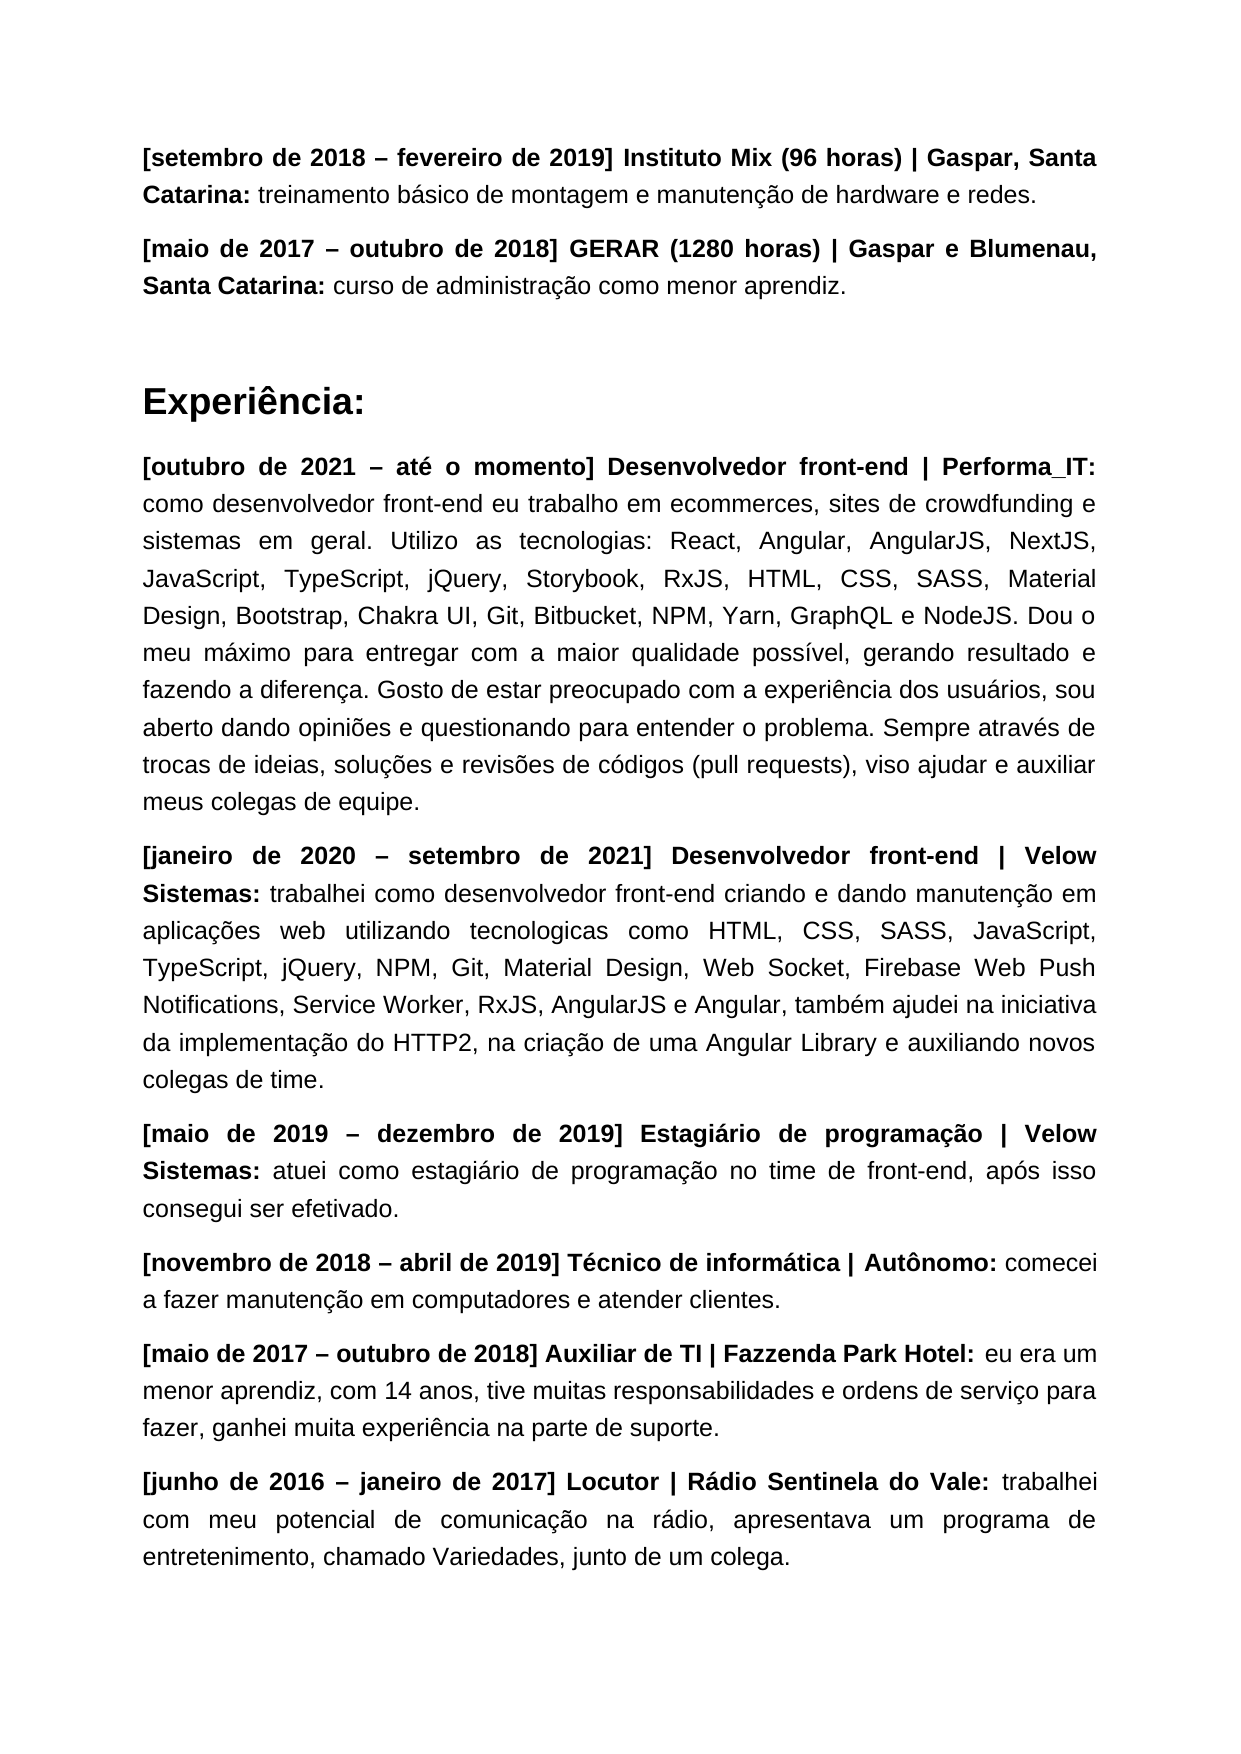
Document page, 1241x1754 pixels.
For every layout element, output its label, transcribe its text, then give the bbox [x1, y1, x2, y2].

text [junho de 2016 – janeiro de 2017] Locutor | Rádio Sentinela do Vale: trabalhei com meu potencial de comunicação na rádio, apresentava um programa de entretenimento, chamado Variedades, junto de um colega. [142, 1467, 1098, 1571]
text [maio de 2017 – outubro de 2018] Auxiliar de TI | Fazzenda Park Hotel: eu era um menor aprendiz, com 14 anos, tive muitas responsabilidades e ordens de serviço para fazer, ganhei muita experiência na parte de suporte. [142, 1339, 1098, 1442]
text [outubro de 2021 – até o momento] Desenvolvedor front-end | Performa_IT: como desenvolvedor front-end eu trabalho em ecommerces, sites de crowdfunding e sistemas em geral. Utilizo as tecnologias: React, Angular, AngularJS, NextJS, JavaScript, TypeScript, jQuery, Storybook, RxJS, HTML, CSS, SASS, Material Design, Bootstrap, Chakra UI, Git, Bitbucket, NPM, Yarn, GraphQL e NodeJS. Dou o meu máximo para entregar com a maior qualidade possível, gerando resultado e fazendo a diferença. Gosto de estar preocupado com a experiência dos usuários, sou aberto dando opiniões e questionando para entender o problema. Sempre através de trocas de ideias, soluções e revisões de códigos (pull requests), viso ajudar e auxiliar meus colegas de equipe. [142, 452, 1098, 816]
text [setembro de 2018 – fevereiro de 2019] Instituto Mix (96 horas) | Gaspar, Santa Catarina: treinamento básico de montagem e manutenção de hardware e redes. [142, 142, 1098, 208]
text [maio de 2019 – dezembro de 2019] Estagiário de programação | Velow Sistemas: atuei como estagiário de programação no time de front-end, após isso consegui ser efetivado. [142, 1119, 1098, 1222]
text [janeiro de 2020 – setembro de 2021] Desenvolvedor front-end | Velow Sistemas: trabalhei como desenvolvedor front-end criando e dando manutenção em aplicações web utilizando tecnologicas como HTML, CSS, SASS, JavaScript, TypeScript, jQuery, NPM, Git, Material Design, Web Socket, Firebase Web Push Notifications, Service Worker, RxJS, AngularJS e Angular, também ajudei na iniciativa da implementação do HTTP2, na criação de uma Angular Library e auxiliando novos colegas de time. [142, 841, 1098, 1094]
text Experiência: [142, 379, 1098, 422]
text [novembro de 2018 – abril de 2019] Técnico de informática | Autônomo: comecei a fazer manutenção em computadores e atender clientes. [142, 1247, 1098, 1313]
text [maio de 2017 – outubro de 2018] GERAR (1280 horas) | Gaspar e Blumenau, Santa Catarina: curso de administração como menor aprendiz. [142, 234, 1098, 300]
